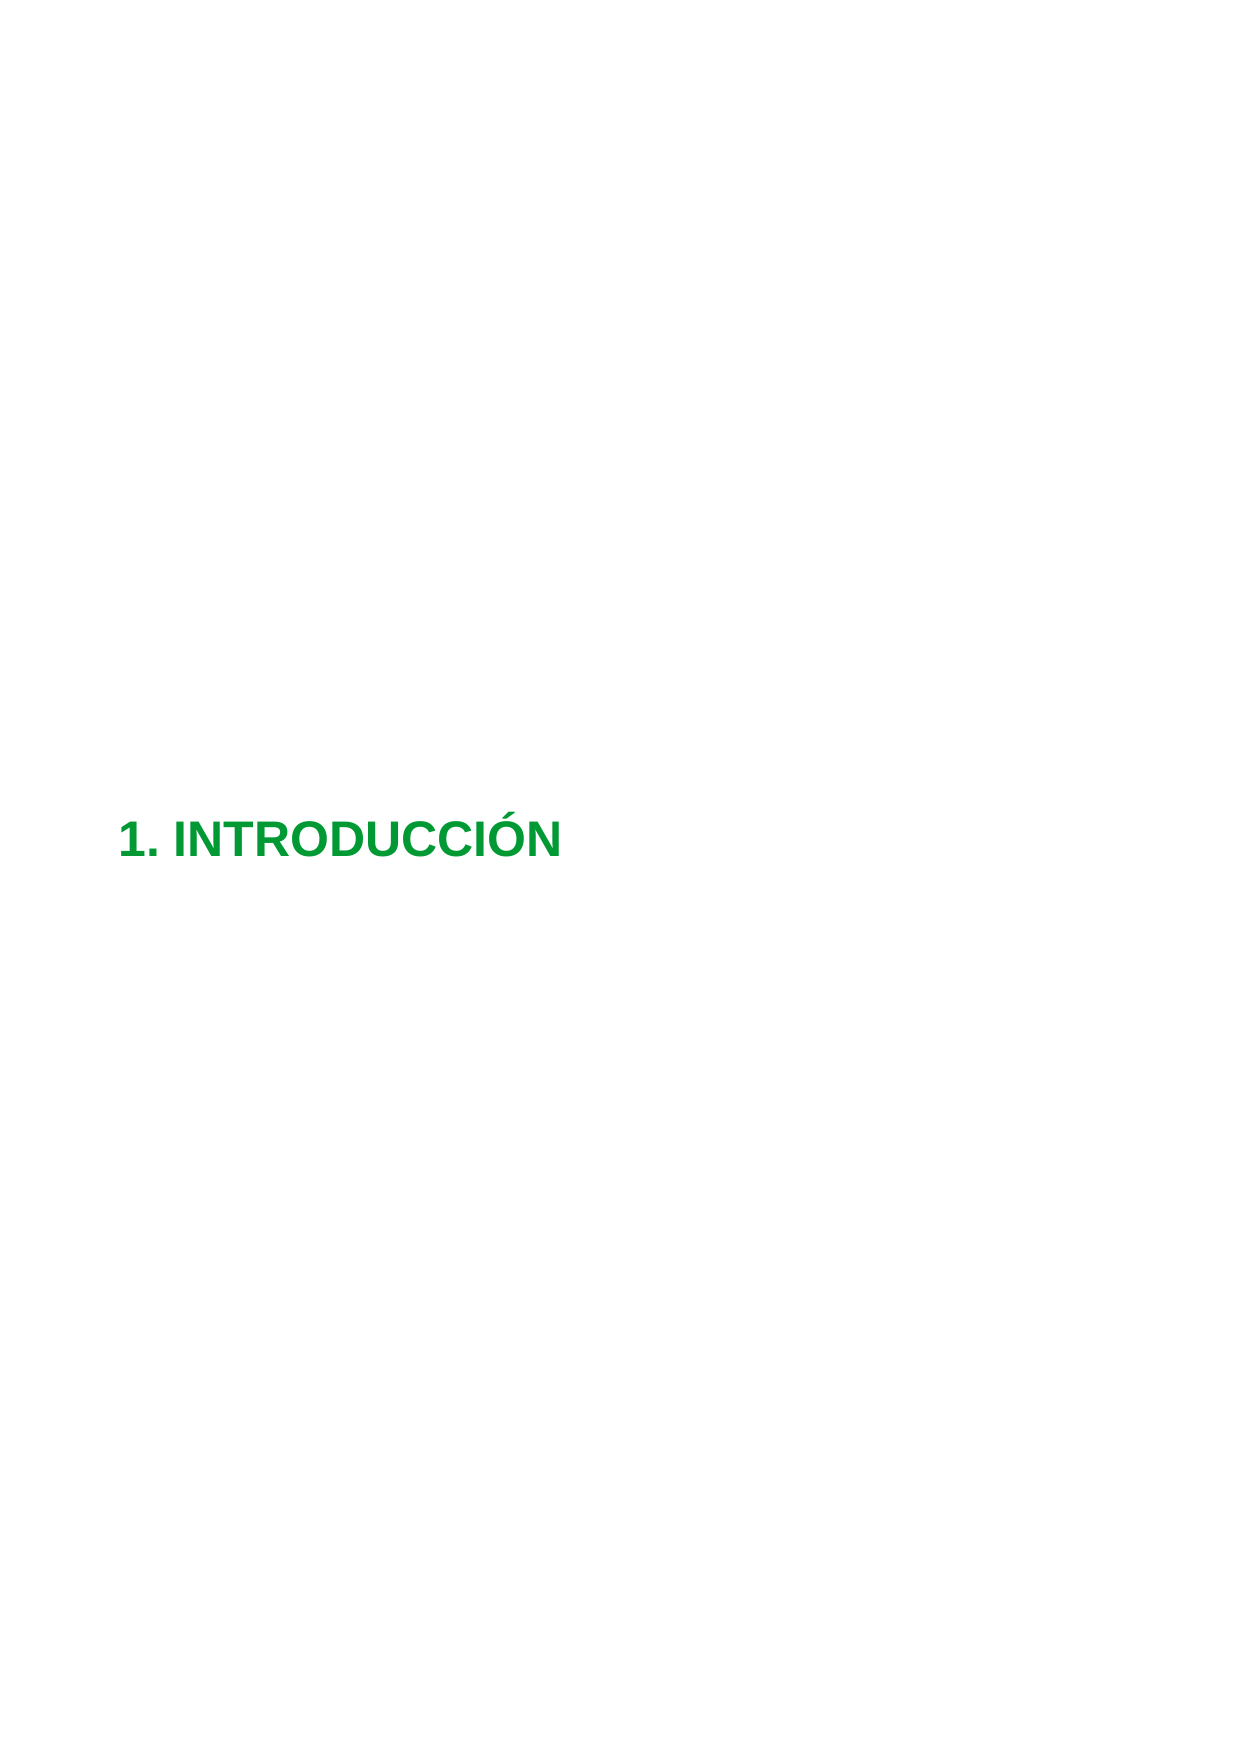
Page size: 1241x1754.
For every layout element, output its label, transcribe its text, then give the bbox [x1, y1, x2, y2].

text 1. INTRODUCCIÓN [118, 809, 1122, 867]
